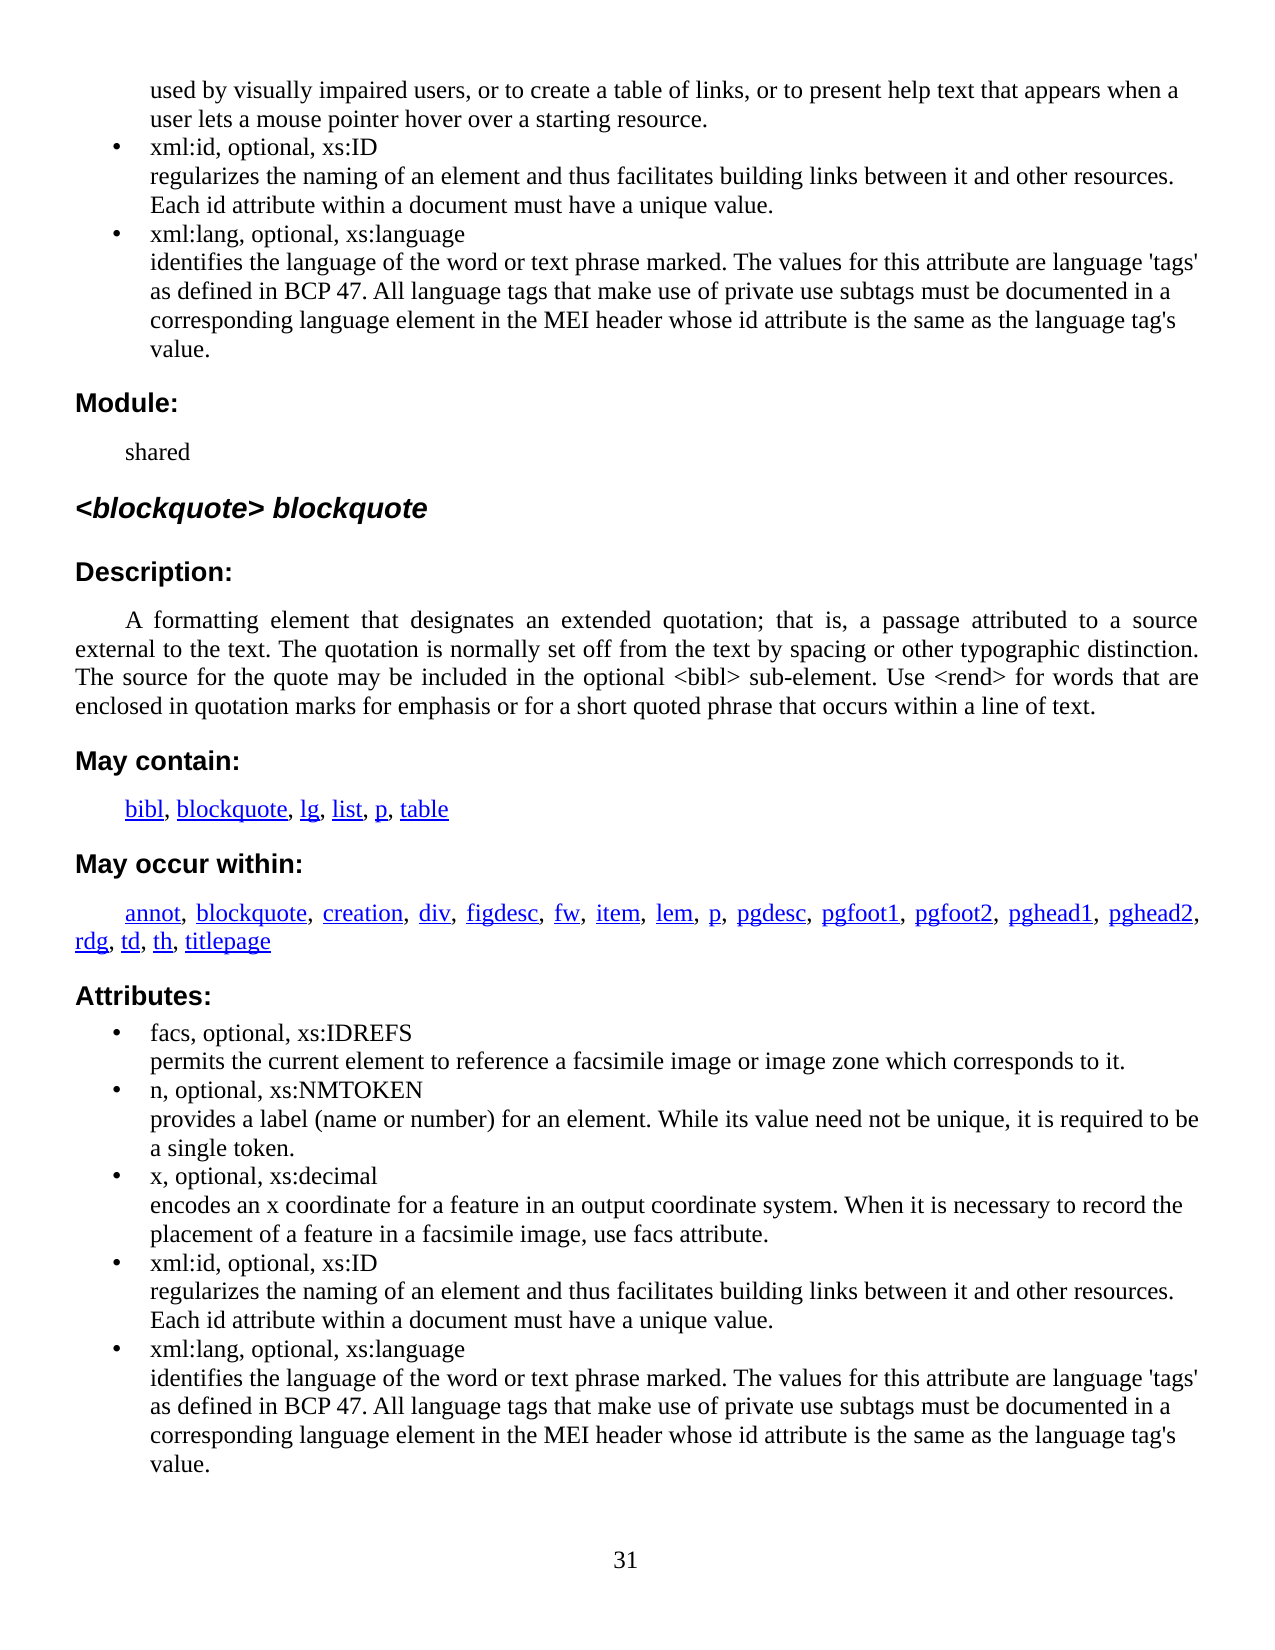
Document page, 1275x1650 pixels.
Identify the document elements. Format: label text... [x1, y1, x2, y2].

subtitle <blockquote> blockquote [75, 491, 1200, 524]
text shared [75, 437, 1200, 466]
subtitle Description: [75, 556, 1200, 587]
list facs, optional, xs:IDREFS permits the current element to reference a facsimile image or image zone which corresponds to it. [112, 1018, 1200, 1075]
list xml:lang, optional, xs:language identifies the language of the word or text phrase marked. The values for this attribute are language 'tags' as defined in BCP 47. All language tags that make use of private use subtags must be documented in a corresponding language element in the MEI header whose id attribute is the same as the language tag's value. [112, 219, 1200, 362]
text bibl, blockquote, lg, list, p, table [75, 794, 1200, 823]
subtitle May occur within: [75, 848, 1200, 879]
subtitle Module: [75, 387, 1200, 419]
list used by visually impaired users, or to create a table of links, or to present help text that appears when a user lets a mouse pointer hover over a starting resource. [112, 75, 1200, 132]
text A formatting element that designates an extended quotation; that is, a passage attributed to a source external to the text. The quotation is normally set off from the text by spacing or other typographic distinction. The source for the quote may be included in the optional <bibl> sub-element. Use <rend> for words that are enclosed in quotation marks for emphasis or for a short quoted phrase that occurs within a line of text. [75, 605, 1200, 720]
subtitle Attributes: [75, 980, 1200, 1011]
text annot, blockquote, creation, div, figdesc, fw, item, lem, p, pgdesc, pgfoot1, pgfoot2, pghead1, pghead2, rdg, td, th, titlepage [75, 898, 1200, 955]
list xml:id, optional, xs:ID regularizes the naming of an element and thus facilitates building links between it and other resources. Each id attribute within a document must have a unique value. [112, 1248, 1200, 1334]
list x, optional, xs:decimal encodes an x coordinate for a feature in an output coordinate system. When it is necessary to record the placement of a feature in a facsimile image, use facs attribute. [112, 1161, 1200, 1248]
subtitle May contain: [75, 745, 1200, 776]
list xml:lang, optional, xs:language identifies the language of the word or text phrase marked. The values for this attribute are language 'tags' as defined in BCP 47. All language tags that make use of private use subtags must be documented in a corresponding language element in the MEI header whose id attribute is the same as the language tag's value. [112, 1334, 1200, 1478]
list n, optional, xs:NMTOKEN provides a label (name or number) for an element. While its value need not be unique, it is required to be a single token. [112, 1075, 1200, 1161]
list xml:id, optional, xs:ID regularizes the naming of an element and thus facilitates building links between it and other resources. Each id attribute within a document must have a unique value. [112, 132, 1200, 219]
